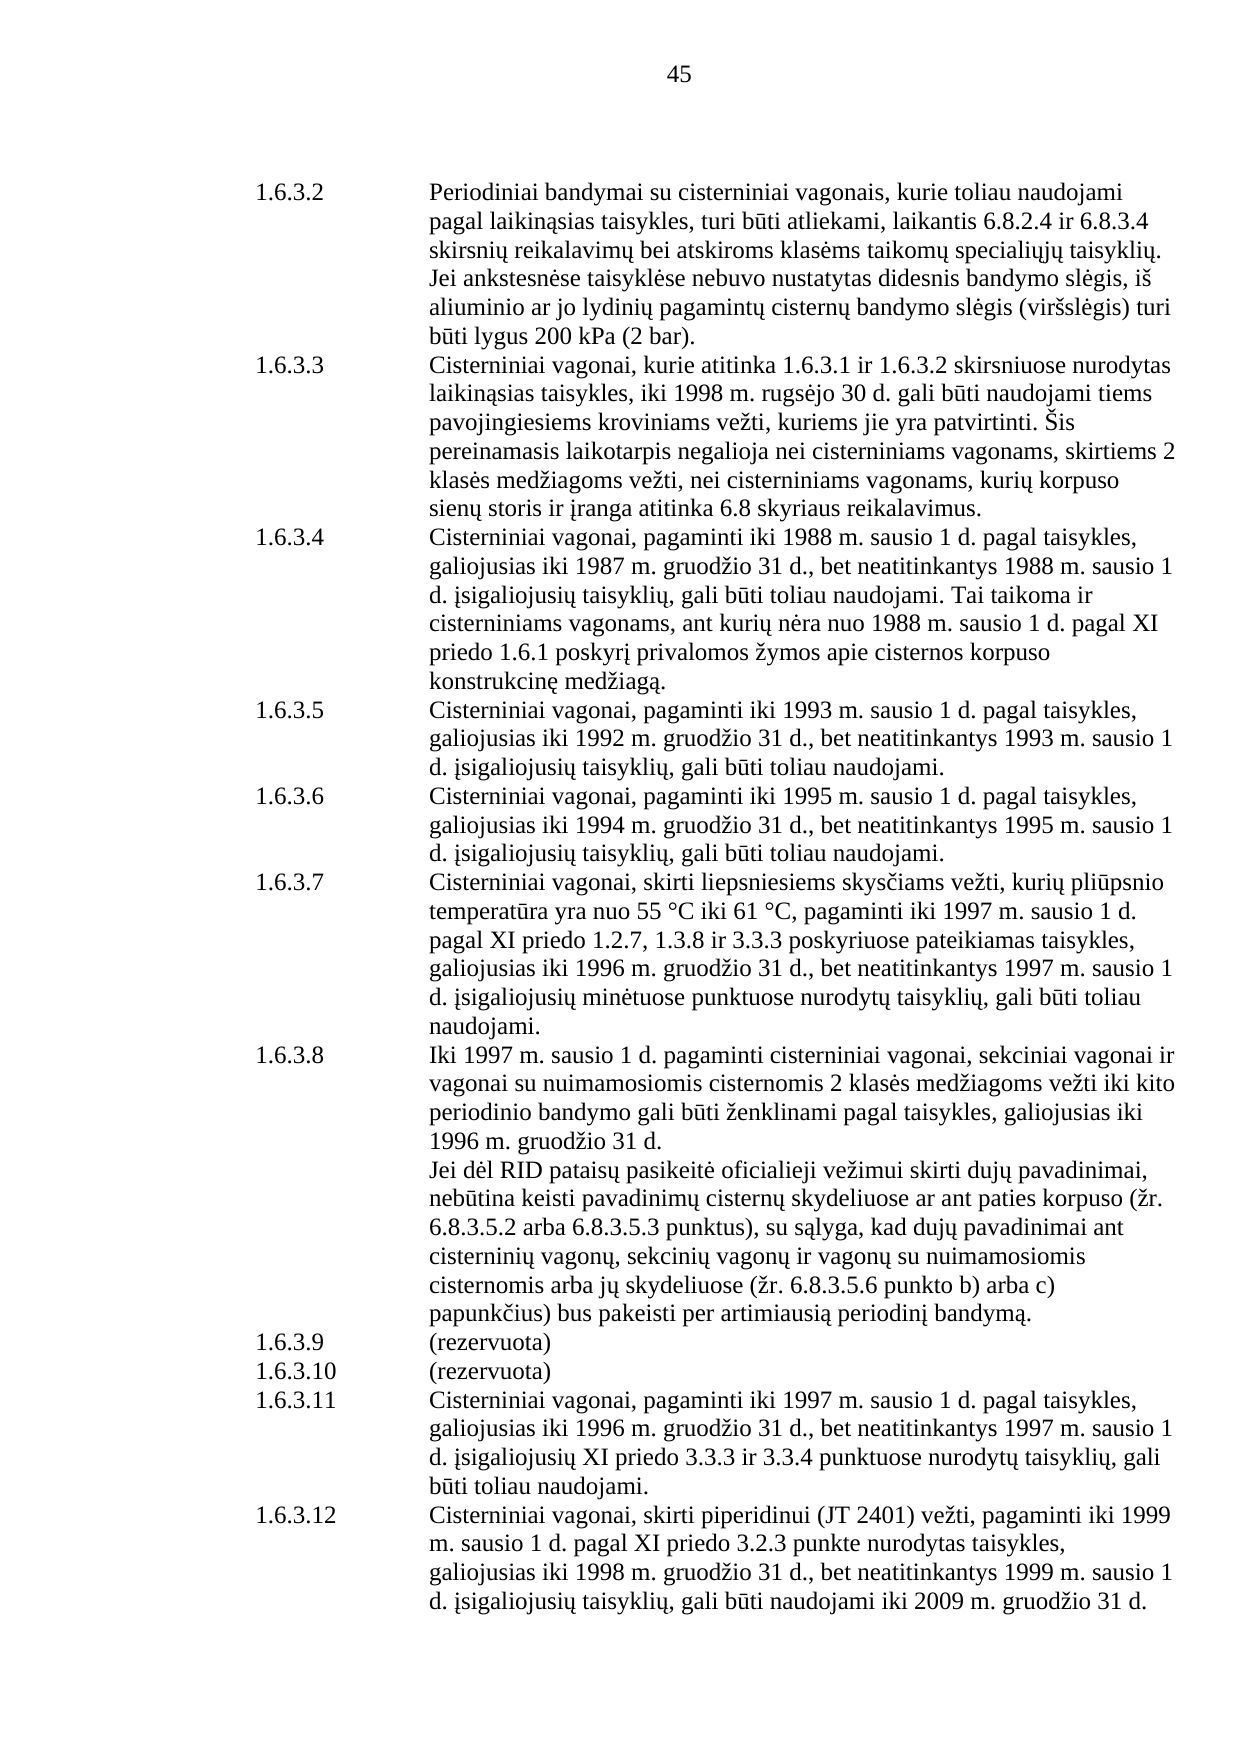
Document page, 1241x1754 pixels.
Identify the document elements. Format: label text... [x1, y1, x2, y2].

table_cell [1181, 896, 1224, 1040]
table_cell 1.6.3.6 [177, 781, 425, 867]
table_cell [1181, 810, 1224, 867]
table_cell 1.6.3.7 [177, 867, 425, 1040]
table_cell [1181, 378, 1224, 522]
table_cell [1181, 723, 1224, 781]
table_cell 1.6.3.12 [177, 1500, 425, 1615]
table_cell [177, 1155, 425, 1327]
table_cell [1181, 551, 1224, 695]
table_cell [1181, 206, 1224, 350]
table_cell 1.6.3.2 [177, 177, 425, 350]
table_cell [1181, 1183, 1224, 1327]
table_cell 1.6.3.11 [177, 1385, 425, 1500]
table_cell 1.6.3.8 [177, 1040, 425, 1155]
table_cell 1.6.3.4 [177, 522, 425, 695]
table_cell [1181, 1528, 1224, 1615]
table_cell [1181, 1068, 1224, 1155]
table_cell 1.6.3.5 [177, 695, 425, 781]
table_cell [1181, 1413, 1224, 1500]
table_cell 1.6.3.3 [177, 350, 425, 522]
